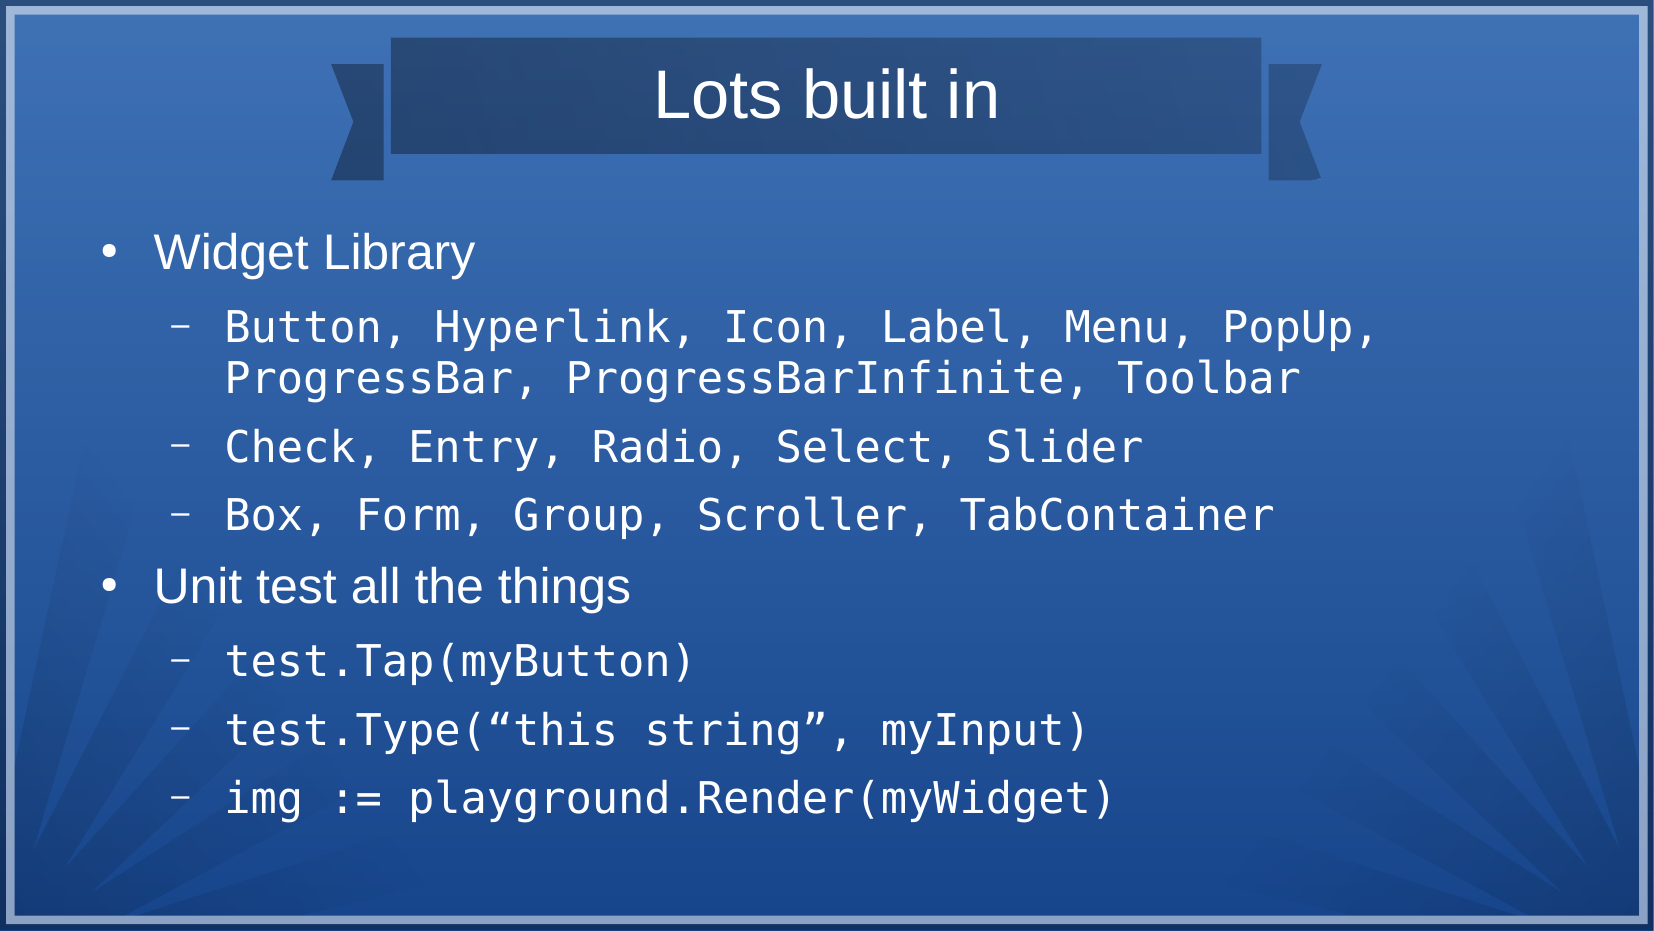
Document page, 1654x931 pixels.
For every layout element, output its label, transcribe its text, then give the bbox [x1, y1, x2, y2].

title Lots built in [389, 35, 1264, 154]
list Widget Library Button, Hyperlink, Icon, Label, Menu, PopUp, ProgressBar, ProgressBarInfinite, Toolbar Check, Entry, Radio, Select, Slider Box, Form, Group, Scroller, TabContainer Unit test all the things test.Tap(myButton) test.Type(“this string”, myInput) img := playground.Render(myWidget) [82, 224, 1571, 848]
